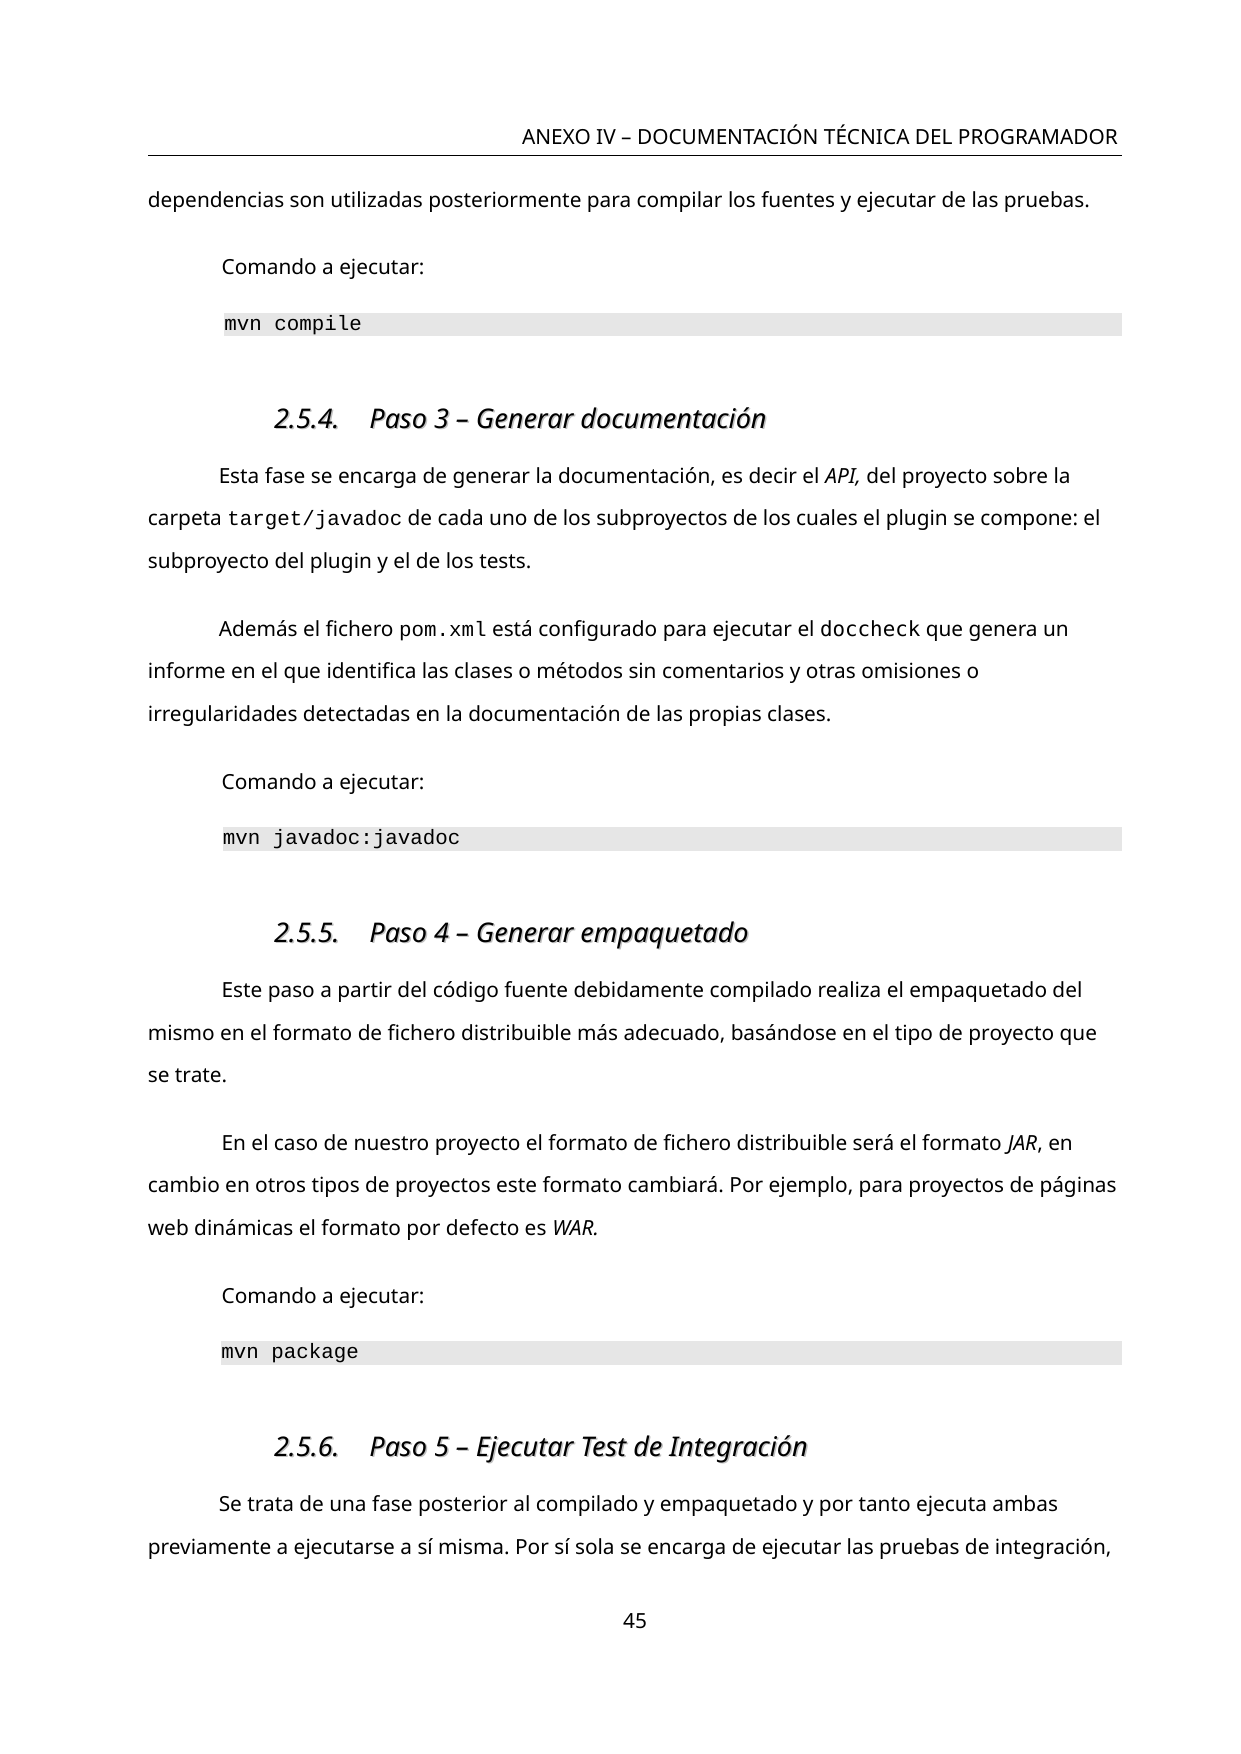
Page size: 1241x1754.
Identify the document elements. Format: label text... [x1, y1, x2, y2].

text Comando a ejecutar: [148, 1281, 1122, 1309]
subtitle Paso 5 – Ejecutar Test de Integración [339, 1427, 1122, 1464]
subtitle Paso 4 – Generar empaquetado [339, 913, 1122, 950]
text mvn compile [224, 313, 1122, 336]
text mvn package [221, 1341, 1122, 1365]
text En el caso de nuestro proyecto el formato de fichero distribuible será el formato JAR, en cambio en otros tipos de proyectos este formato cambiará. Por ejemplo, para proyectos de páginas web dinámicas el formato por defecto es WAR. [148, 1128, 1122, 1242]
text mvn javadoc:javadoc [223, 827, 1122, 851]
text Esta fase se encarga de generar la documentación, es decir el API, del proyecto sobre la carpeta target/javadoc de cada uno de los subproyectos de los cuales el plugin se compone: el subproyecto del plugin y el de los tests. [148, 461, 1122, 575]
text Además el fichero pom.xml está configurado para ejecutar el doccheck que genera un informe en el que identifica las clases o métodos sin comentarios y otras omisiones o irregularidades detectadas en la documentación de las propias clases. [148, 614, 1122, 728]
subtitle Paso 3 – Generar documentación [339, 399, 1122, 436]
text Este paso a partir del código fuente debidamente compilado realiza el empaquetado del mismo en el formato de fichero distribuible más adecuado, basándose en el tipo de proyecto que se trate. [148, 975, 1122, 1089]
text Comando a ejecutar: [148, 252, 1122, 281]
text Comando a ejecutar: [148, 767, 1122, 795]
text Se trata de una fase posterior al compilado y empaquetado y por tanto ejecuta ambas previamente a ejecutarse a sí misma. Por sí sola se encarga de ejecutar las pruebas de integración, [148, 1489, 1122, 1560]
text dependencias son utilizadas posteriormente para compilar los fuentes y ejecutar de las pruebas. [148, 185, 1122, 213]
